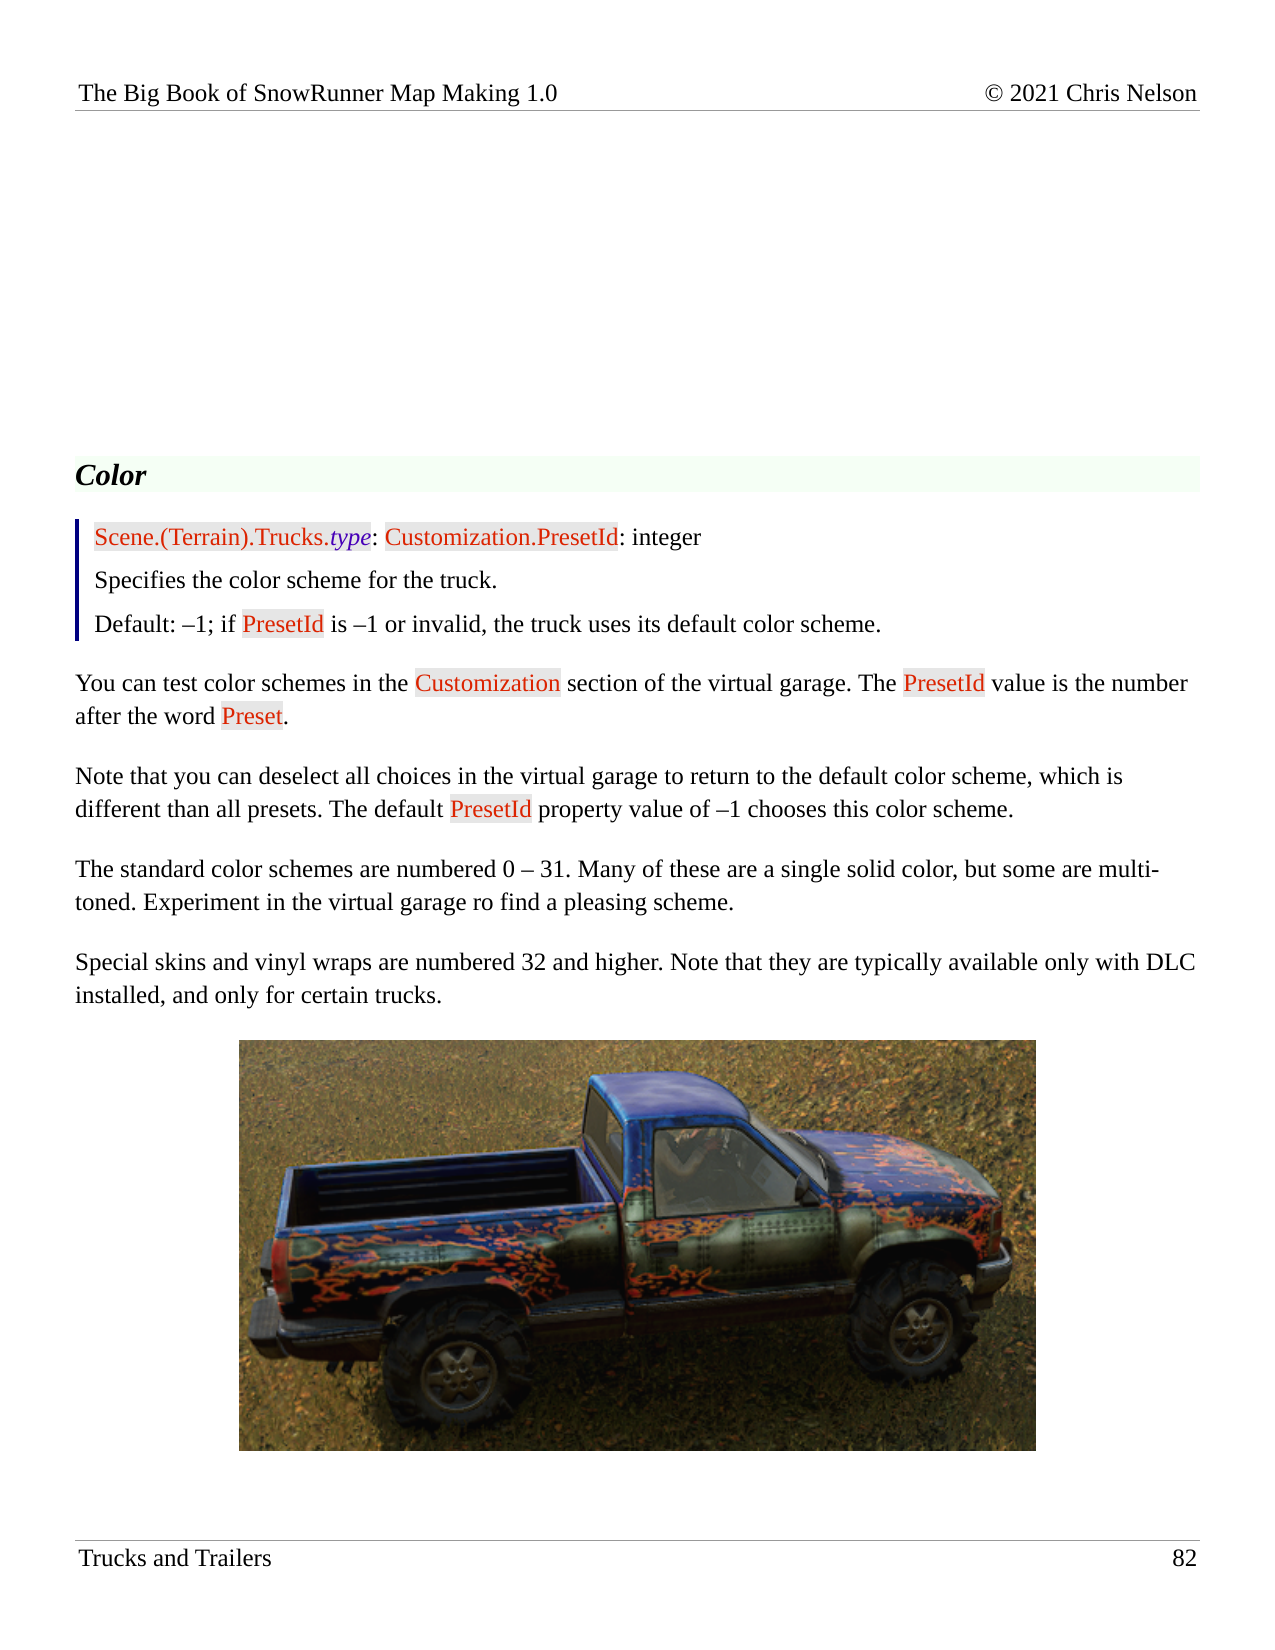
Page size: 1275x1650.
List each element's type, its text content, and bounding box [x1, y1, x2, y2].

text Note that you can deselect all choices in the virtual garage to return to the default color scheme, which is different than all presets. The default PresetId property value of –1 chooses this color scheme. [75, 761, 1200, 823]
text Default: –1; if PresetId is –1 or invalid, the truck uses its default color scheme. [79, 606, 1200, 641]
subtitle Color [75, 456, 1200, 492]
picture [239, 1040, 1036, 1451]
text Specifies the color scheme for the truck. [79, 562, 1200, 594]
text Special skins and vinyl wraps are numbered 32 and higher. Note that they are typically available only with DLC installed, and only for certain trucks. [75, 947, 1200, 1009]
text You can test color schemes in the Customization section of the virtual garage. The PresetId value is the number after the word Preset. [75, 668, 1200, 730]
text The standard color schemes are numbered 0 – 31. Many of these are a single solid color, but some are multi-toned. Experiment in the virtual garage ro find a pleasing scheme. [75, 854, 1200, 916]
text Scene.(Terrain).Trucks.type: Customization.PresetId: integer [79, 519, 1200, 551]
